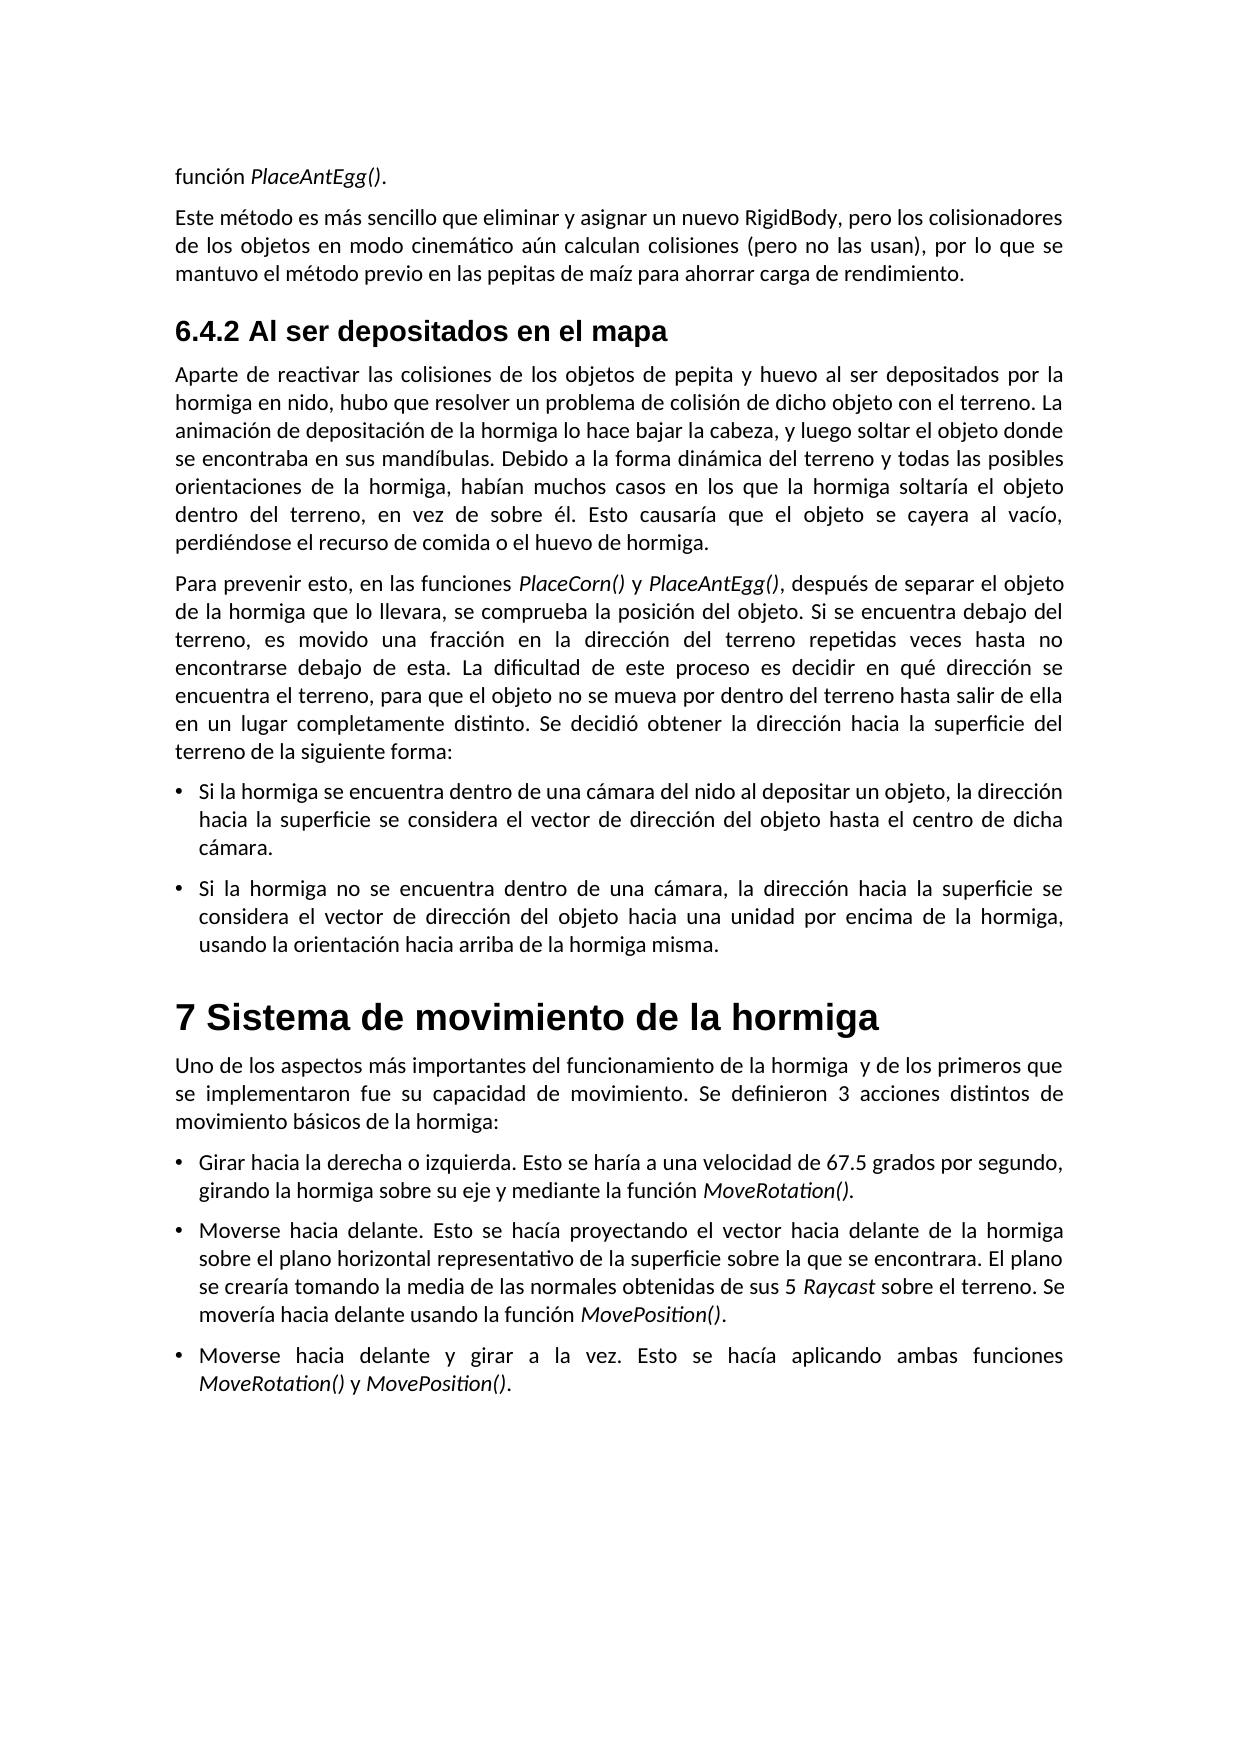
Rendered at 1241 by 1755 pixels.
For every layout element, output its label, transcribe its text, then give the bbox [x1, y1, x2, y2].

list Moverse hacia delante. Esto se hacía proyectando el vector hacia delante de la hormiga sobre el plano horizontal representativo de la superficie sobre la que se encontrara. El plano se crearía tomando la media de las normales obtenidas de sus 5 Raycast sobre el terreno. Se movería hacia delante usando la función MovePosition(). [175, 1216, 1065, 1328]
subtitle Sistema de movimiento de la hormiga [175, 996, 1065, 1039]
text función PlaceAntEgg(). [175, 162, 1065, 191]
list Moverse hacia delante y girar a la vez. Esto se hacía aplicando ambas funciones MoveRotation() y MovePosition(). [175, 1341, 1065, 1397]
subtitle Al ser depositados en el mapa [175, 314, 1065, 348]
text Aparte de reactivar las colisiones de los objetos de pepita y huevo al ser depositados por la hormiga en nido, hubo que resolver un problema de colisión de dicho objeto con el terreno. La animación de depositación de la hormiga lo hace bajar la cabeza, y luego soltar el objeto donde se encontraba en sus mandíbulas. Debido a la forma dinámica del terreno y todas las posibles orientaciones de la hormiga, habían muchos casos en los que la hormiga soltaría el objeto dentro del terreno, en vez de sobre él. Esto causaría que el objeto se cayera al vacío, perdiéndose el recurso de comida o el huevo de hormiga. [175, 360, 1065, 556]
text Uno de los aspectos más importantes del funcionamiento de la hormiga y de los primeros que se implementaron fue su capacidad de movimiento. Se definieron 3 acciones distintos de movimiento básicos de la hormiga: [175, 1051, 1065, 1135]
list Si la hormiga se encuentra dentro de una cámara del nido al depositar un objeto, la dirección hacia la superficie se considera el vector de dirección del objeto hasta el centro de dicha cámara. [175, 777, 1065, 862]
list Girar hacia la derecha o izquierda. Esto se haría a una velocidad de 67.5 grados por segundo, girando la hormiga sobre su eje y mediante la función MoveRotation(). [175, 1148, 1065, 1204]
text Para prevenir esto, en las funciones PlaceCorn() y PlaceAntEgg(), después de separar el objeto de la hormiga que lo llevara, se comprueba la posición del objeto. Si se encuentra debajo del terreno, es movido una fracción en la dirección del terreno repetidas veces hasta no encontrarse debajo de esta. La dificultad de este proceso es decidir en qué dirección se encuentra el terreno, para que el objeto no se mueva por dentro del terreno hasta salir de ella en un lugar completamente distinto. Se decidió obtener la dirección hacia la superficie del terreno de la siguiente forma: [175, 569, 1065, 765]
list Si la hormiga no se encuentra dentro de una cámara, la dirección hacia la superficie se considera el vector de dirección del objeto hacia una unidad por encima de la hormiga, usando la orientación hacia arriba de la hormiga misma. [175, 874, 1065, 958]
text Este método es más sencillo que eliminar y asignar un nuevo RigidBody, pero los colisionadores de los objetos en modo cinemático aún calculan colisiones (pero no las usan), por lo que se mantuvo el método previo en las pepitas de maíz para ahorrar carga de rendimiento. [175, 203, 1065, 287]
